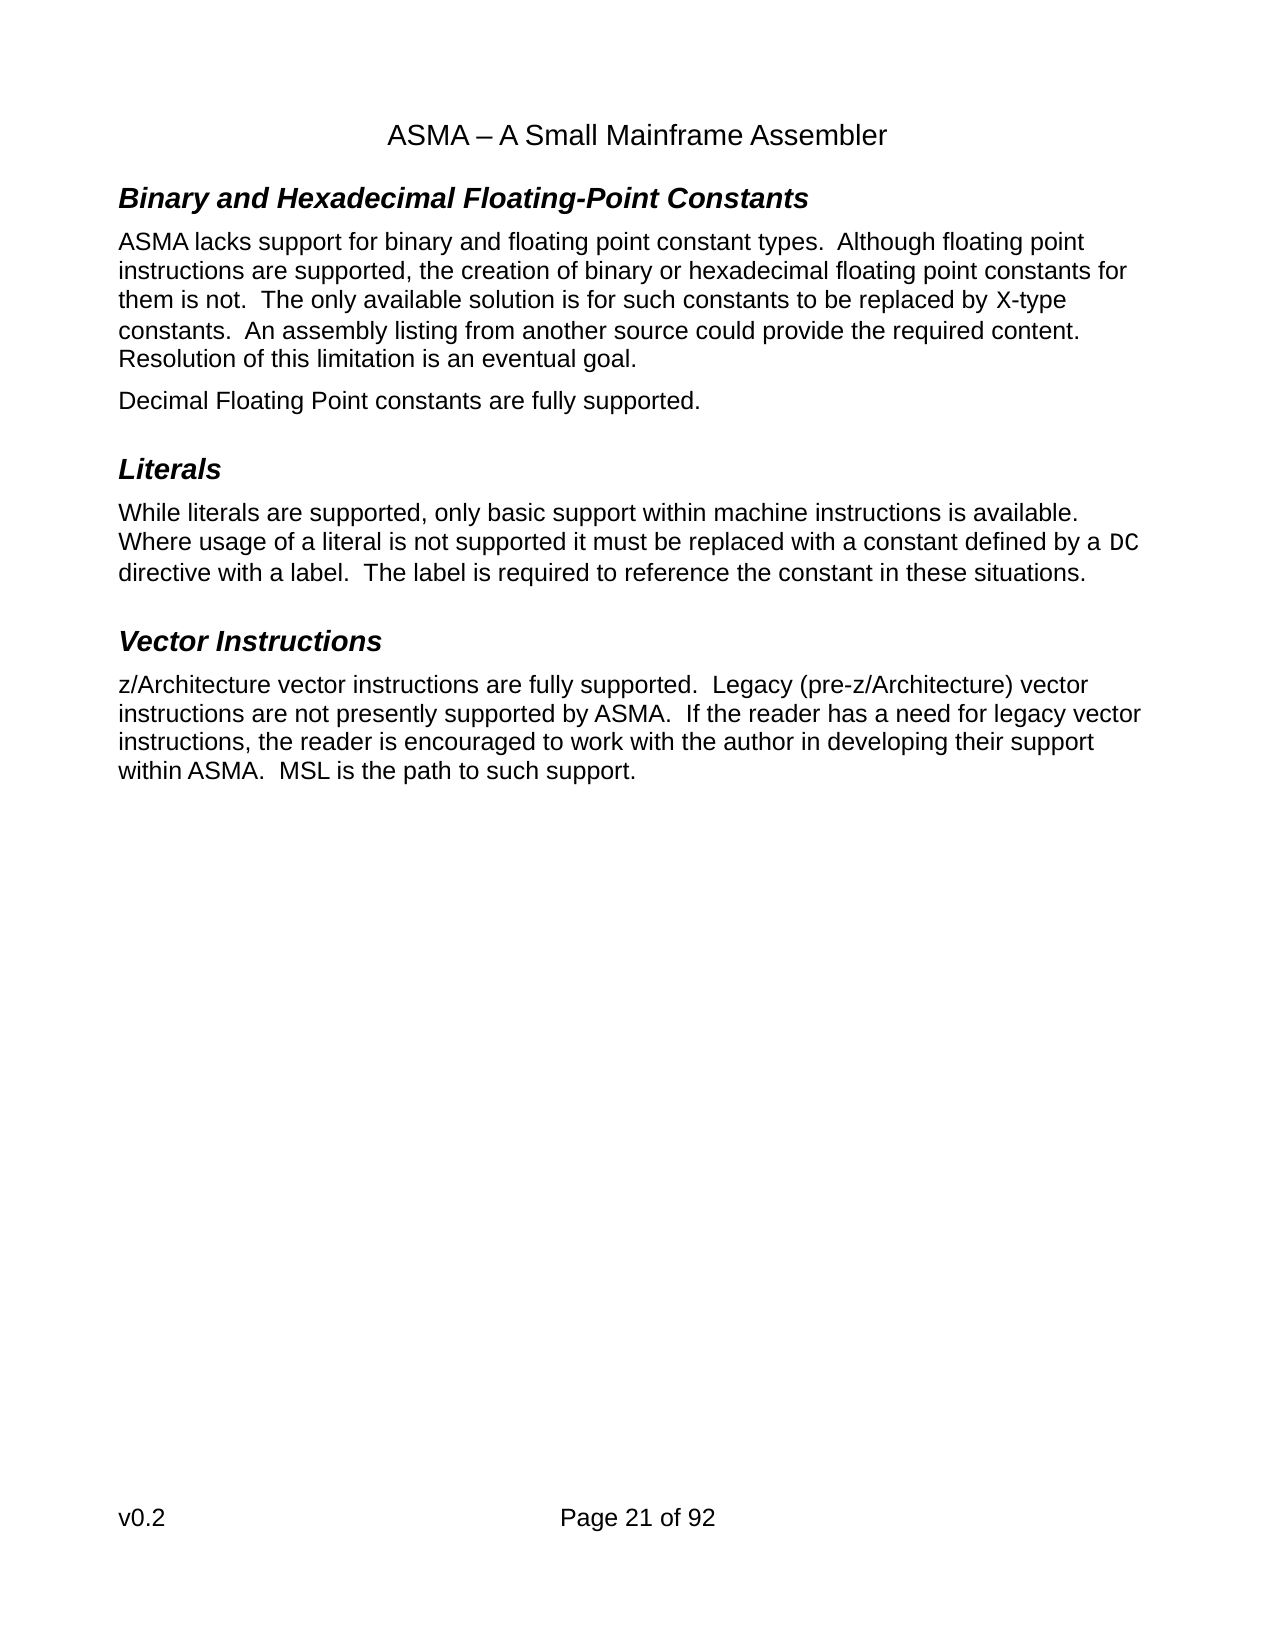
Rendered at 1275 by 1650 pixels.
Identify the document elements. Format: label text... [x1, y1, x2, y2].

subtitle Vector Instructions [118, 624, 1157, 657]
subtitle Literals [118, 452, 1157, 485]
text ASMA lacks support for binary and floating point constant types. Although floating point instructions are supported, the creation of binary or hexadecimal floating point constants for them is not. The only available solution is for such constants to be replaced by X-type constants. An assembly listing from another source could provide the required content. Resolution of this limitation is an eventual goal. [118, 227, 1157, 373]
subtitle Binary and Hexadecimal Floating-Point Constants [118, 181, 1157, 215]
text Decimal Floating Point constants are fully supported. [118, 386, 1157, 414]
text While literals are supported, only basic support within machine instructions is available. Where usage of a literal is not supported it must be replaced with a constant defined by a DC directive with a label. The label is required to reference the constant in these situations. [118, 498, 1157, 586]
text z/Architecture vector instructions are fully supported. Legacy (pre-z/Architecture) vector instructions are not presently supported by ASMA. If the reader has a need for legacy vector instructions, the reader is encouraged to work with the author in developing their support within ASMA. MSL is the path to such support. [118, 670, 1157, 785]
